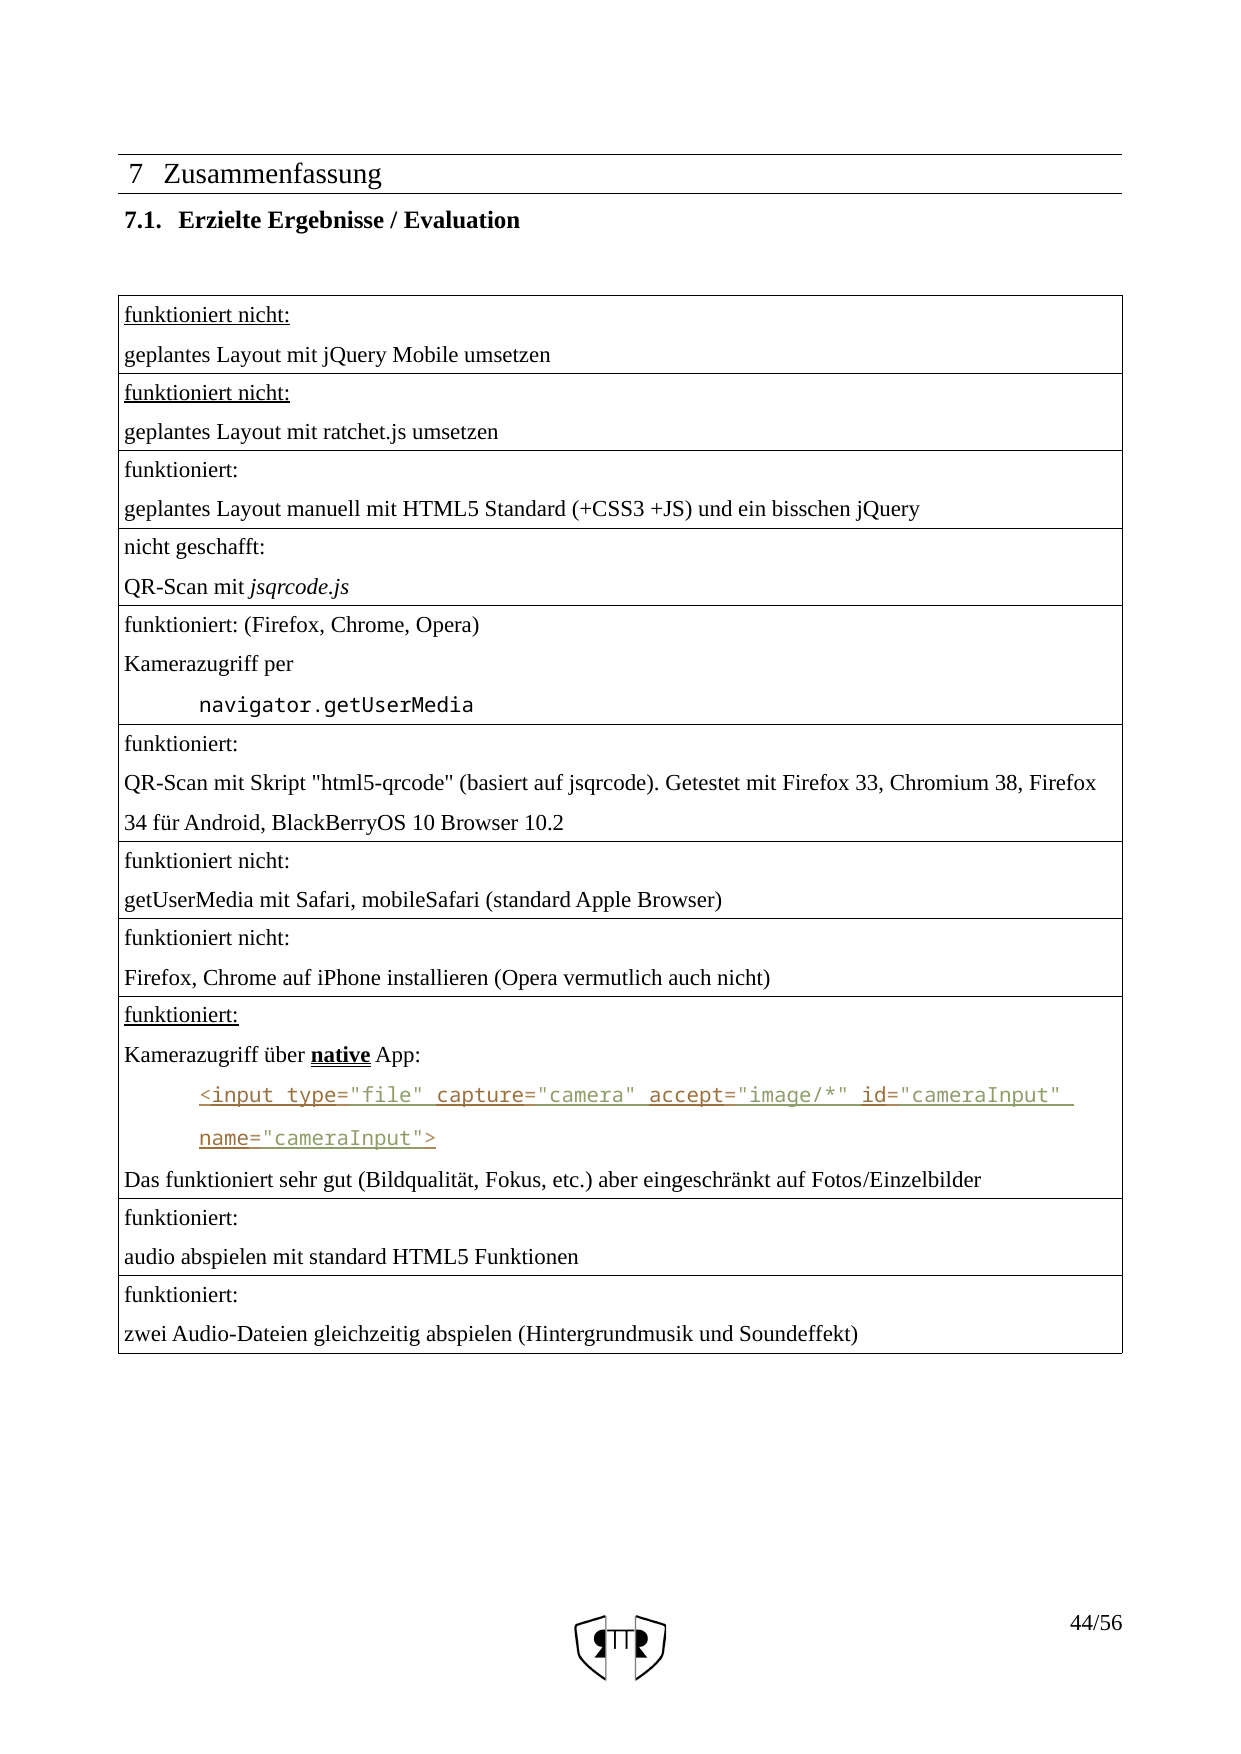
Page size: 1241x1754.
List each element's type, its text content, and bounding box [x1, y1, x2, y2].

table_header funktioniert nicht: geplantes Layout mit jQuery Mobile umsetzen [119, 296, 1122, 373]
subtitle Erzielte Ergebnisse / Evaluation [124, 205, 1122, 234]
table_cell funktioniert: QR-Scan mit Skript "html5-qrcode" (basiert auf jsqrcode). Getestet mit Firefox 33, Chromium 38, Firefox 34 für Android, BlackBerryOS 10 Browser 10.2 [119, 725, 1122, 841]
table_cell funktioniert: geplantes Layout manuell mit HTML5 Standard (+CSS3 +JS) und ein bisschen jQuery [119, 451, 1122, 528]
table_cell funktioniert nicht: geplantes Layout mit ratchet.js umsetzen [119, 374, 1122, 450]
picture [574, 1615, 667, 1681]
table_cell funktioniert: audio abspielen mit standard HTML5 Funktionen [119, 1199, 1122, 1275]
table_cell funktioniert: Kamerazugriff über native App: <input type="file" capture="camera" accept="image/*" id="cameraInput" name="cameraInput"> Das funktioniert sehr gut (Bildqualität, Fokus, etc.) aber eingeschränkt auf Fotos/Einzelbilder [119, 997, 1122, 1198]
table_cell funktioniert nicht: getUserMedia mit Safari, mobileSafari (standard Apple Browser) [119, 842, 1122, 918]
table_cell funktioniert: (Firefox, Chrome, Opera) Kamerazugriff per navigator.getUserMedia [119, 606, 1122, 724]
table_cell nicht geschafft: QR-Scan mit jsqrcode.js [119, 529, 1122, 605]
subtitle Zusammenfassung [118, 155, 1122, 193]
table_cell funktioniert: zwei Audio-Dateien gleichzeitig abspielen (Hintergrundmusik und Soundeffekt) [119, 1276, 1122, 1352]
table_cell funktioniert nicht: Firefox, Chrome auf iPhone installieren (Opera vermutlich auch nicht) [119, 919, 1122, 996]
